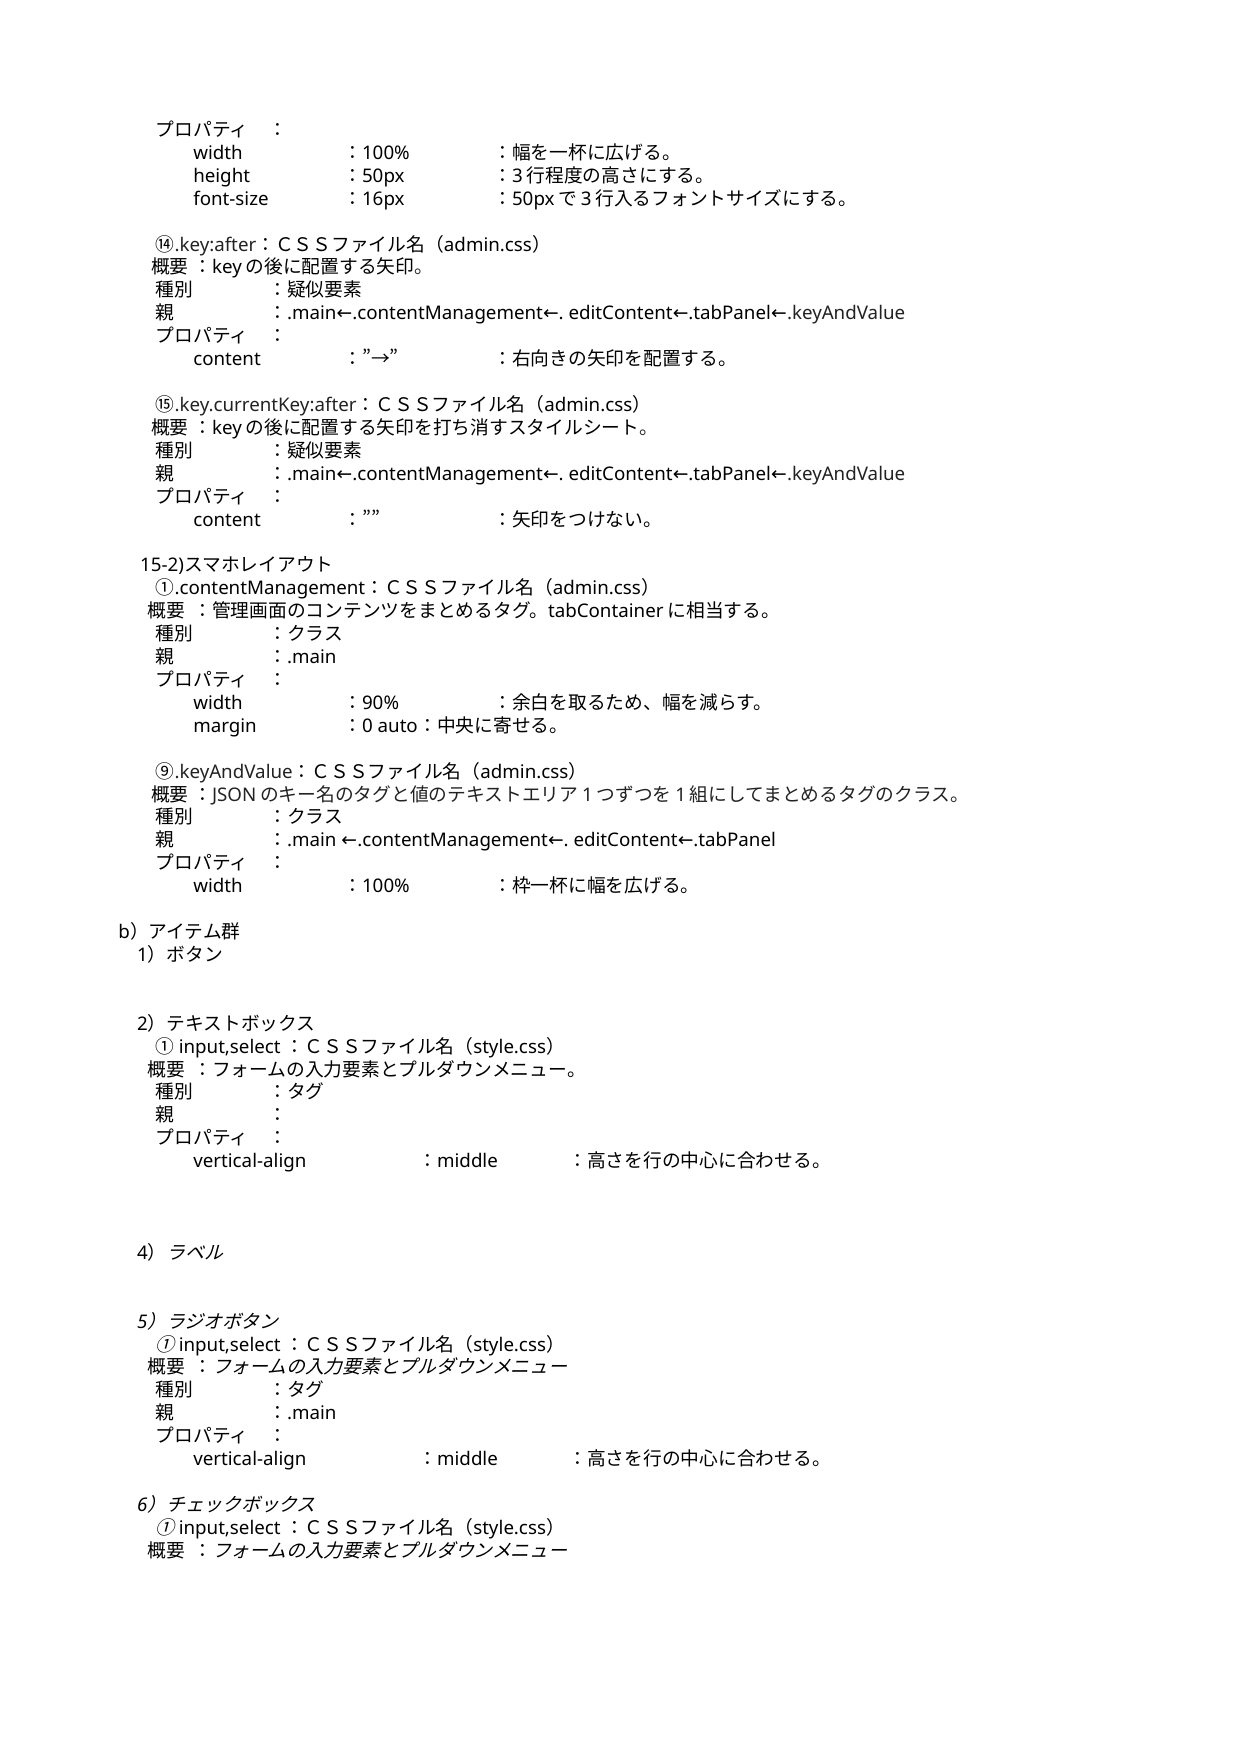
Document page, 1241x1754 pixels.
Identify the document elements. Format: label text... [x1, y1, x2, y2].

text ① input,select ：ＣＳＳファイル名（style.css） [118, 1333, 1122, 1356]
text 親 ：.main←.contentManagement←. editContent←.tabPanel←.keyAndValue [118, 462, 1122, 485]
text ①.contentManagement：ＣＳＳファイル名（admin.css） [118, 576, 1122, 599]
text プロパティ ： [118, 851, 1122, 874]
text 親 ：.main [118, 1401, 1122, 1424]
text b）アイテム群 [118, 920, 1122, 943]
text プロパティ ： [118, 1424, 1122, 1447]
text 概要 ：JSONのキー名のタグと値のテキストエリア1つずつを1組にしてまとめるタグのクラス。 [118, 783, 1122, 806]
text width ：100% ：幅を一杯に広げる。 [118, 141, 1122, 164]
text 4）ラベル [118, 1241, 1122, 1264]
text ① input,select ：ＣＳＳファイル名（style.css） [118, 1516, 1122, 1539]
text 種別 ：タグ [118, 1081, 1122, 1103]
text content ：”” ：矢印をつけない。 [118, 508, 1122, 531]
text プロパティ ： [118, 1126, 1122, 1149]
text 2）テキストボックス [118, 1012, 1122, 1035]
text プロパティ ： [118, 485, 1122, 508]
text 親 ：.main ←.contentManagement←. editContent←.tabPanel [118, 828, 1122, 851]
text height ：50px ：3行程度の高さにする。 [118, 164, 1122, 187]
text width ：90% ：余白を取るため、幅を減らす。 [118, 691, 1122, 714]
text 概要 ：フォームの入力要素とプルダウンメニュー。 [118, 1058, 1122, 1081]
text 親 ：.main←.contentManagement←. editContent←.tabPanel←.keyAndValue [118, 301, 1122, 324]
text 親 ：.main [118, 645, 1122, 668]
text ① input,select ：ＣＳＳファイル名（style.css） [118, 1035, 1122, 1058]
text vertical-align ：middle ：高さを行の中心に合わせる。 [118, 1149, 1122, 1172]
text プロパティ ： [118, 668, 1122, 691]
text 概要 ：フォームの入力要素とプルダウンメニュー [118, 1356, 1122, 1378]
text font-size ：16px ：50pxで3行入るフォントサイズにする。 [118, 187, 1122, 210]
text margin ：0 auto ：中央に寄せる。 [118, 714, 1122, 737]
text プロパティ ： [118, 324, 1122, 347]
text ⑭.key:after：ＣＳＳファイル名（admin.css） [118, 233, 1122, 256]
text 種別 ：クラス [118, 806, 1122, 828]
text 概要 ：keyの後に配置する矢印。 [118, 256, 1122, 278]
text content ：”→” ：右向きの矢印を配置する。 [118, 347, 1122, 370]
text 種別 ：タグ [118, 1378, 1122, 1401]
text 15-2)スマホレイアウト [118, 553, 1122, 576]
text 種別 ：疑似要素 [118, 278, 1122, 301]
text 種別 ：疑似要素 [118, 439, 1122, 462]
text 概要 ：keyの後に配置する矢印を打ち消すスタイルシート。 [118, 416, 1122, 439]
text 6）チェックボックス [118, 1493, 1122, 1516]
text ⑮.key.currentKey:after：ＣＳＳファイル名（admin.css） [118, 393, 1122, 416]
text ⑨.keyAndValue：ＣＳＳファイル名（admin.css） [118, 760, 1122, 783]
text 5）ラジオボタン [118, 1310, 1122, 1333]
text 概要 ：管理画面のコンテンツをまとめるタグ。tabContainerに相当する。 [118, 599, 1122, 622]
text vertical-align ：middle ：高さを行の中心に合わせる。 [118, 1447, 1122, 1470]
text width ：100% ：枠一杯に幅を広げる。 [118, 874, 1122, 897]
text 種別 ：クラス [118, 622, 1122, 645]
text 親 ： [118, 1103, 1122, 1126]
text 概要 ：フォームの入力要素とプルダウンメニュー [118, 1539, 1122, 1562]
text 1）ボタン [118, 943, 1122, 966]
text プロパティ ： [118, 118, 1122, 141]
